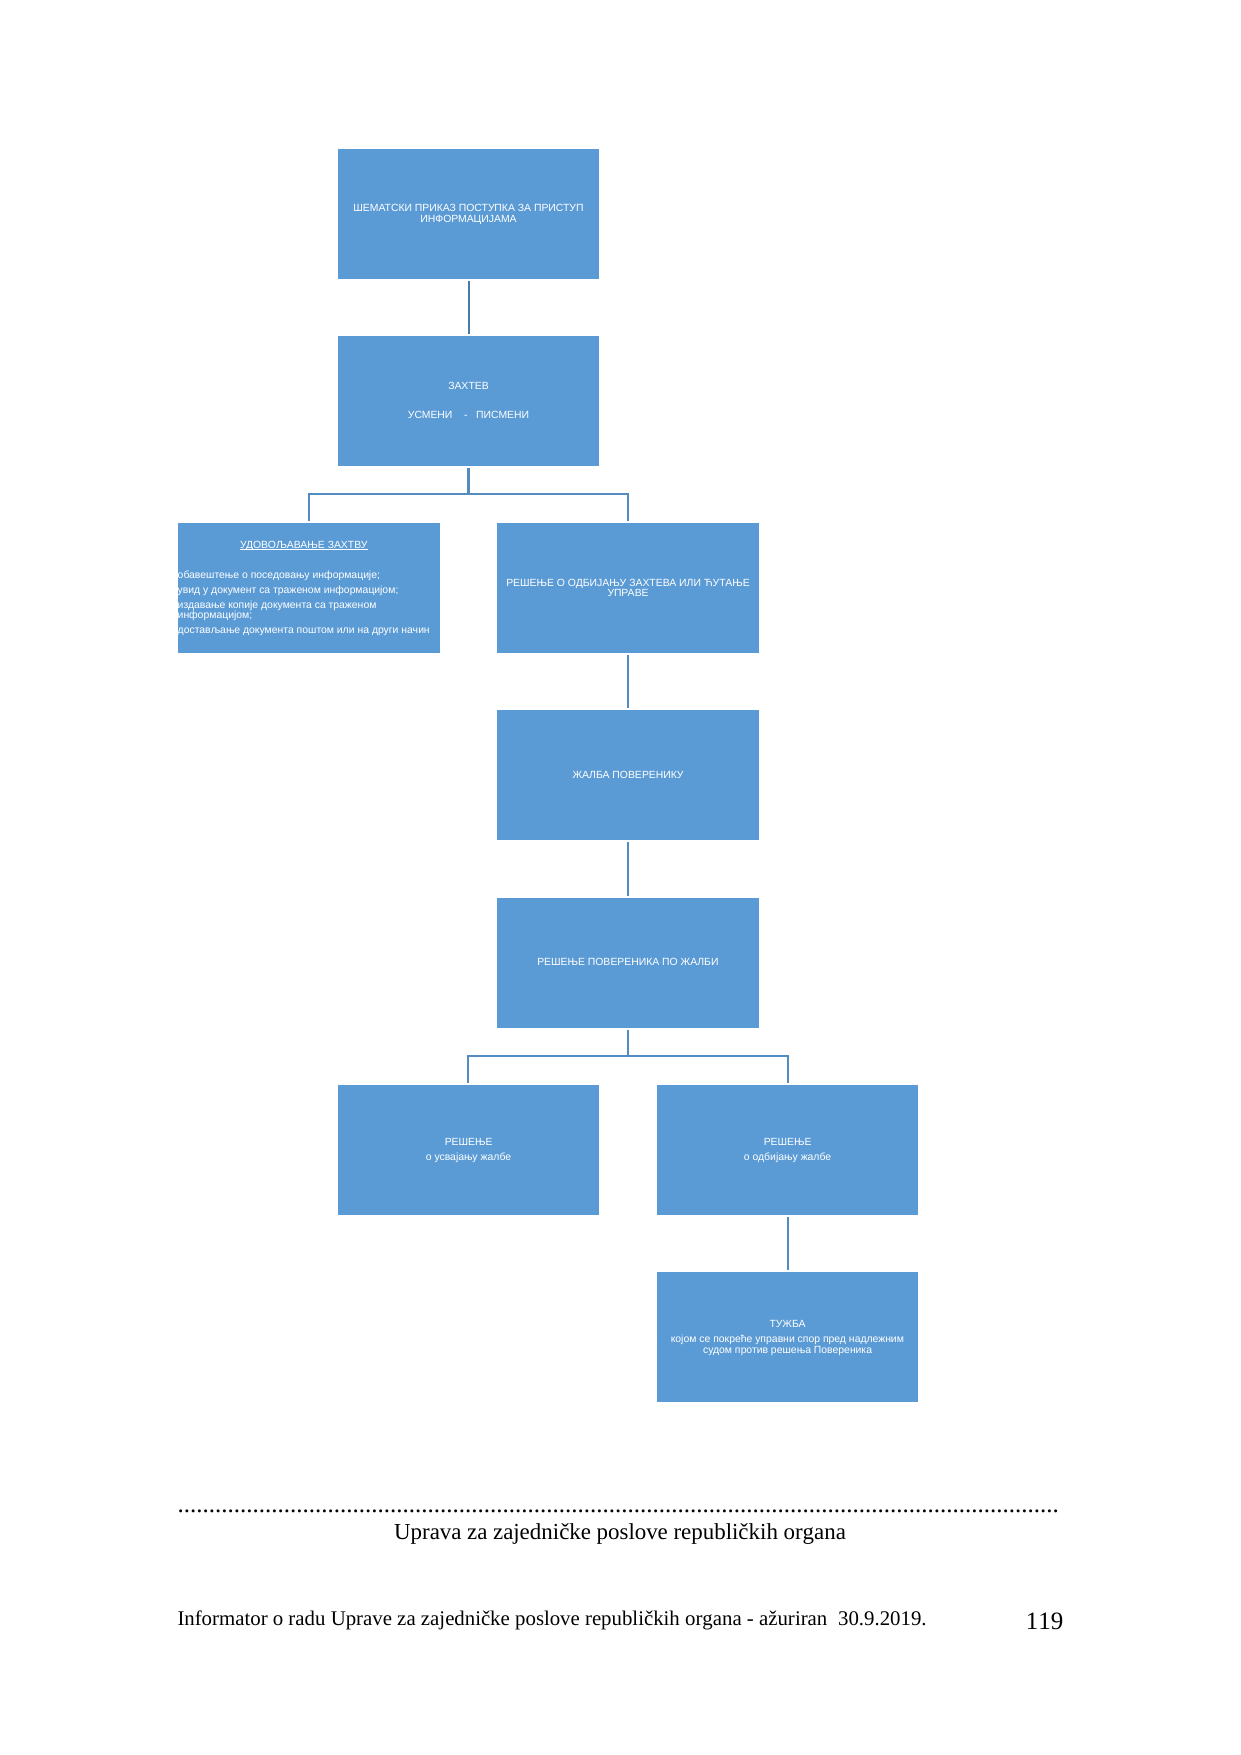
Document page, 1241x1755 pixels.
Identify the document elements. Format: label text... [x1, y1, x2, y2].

text Uprava za zajedničke poslove republičkih organa [177, 1518, 1063, 1544]
text ............................................................................................................................................. [177, 1489, 1063, 1518]
